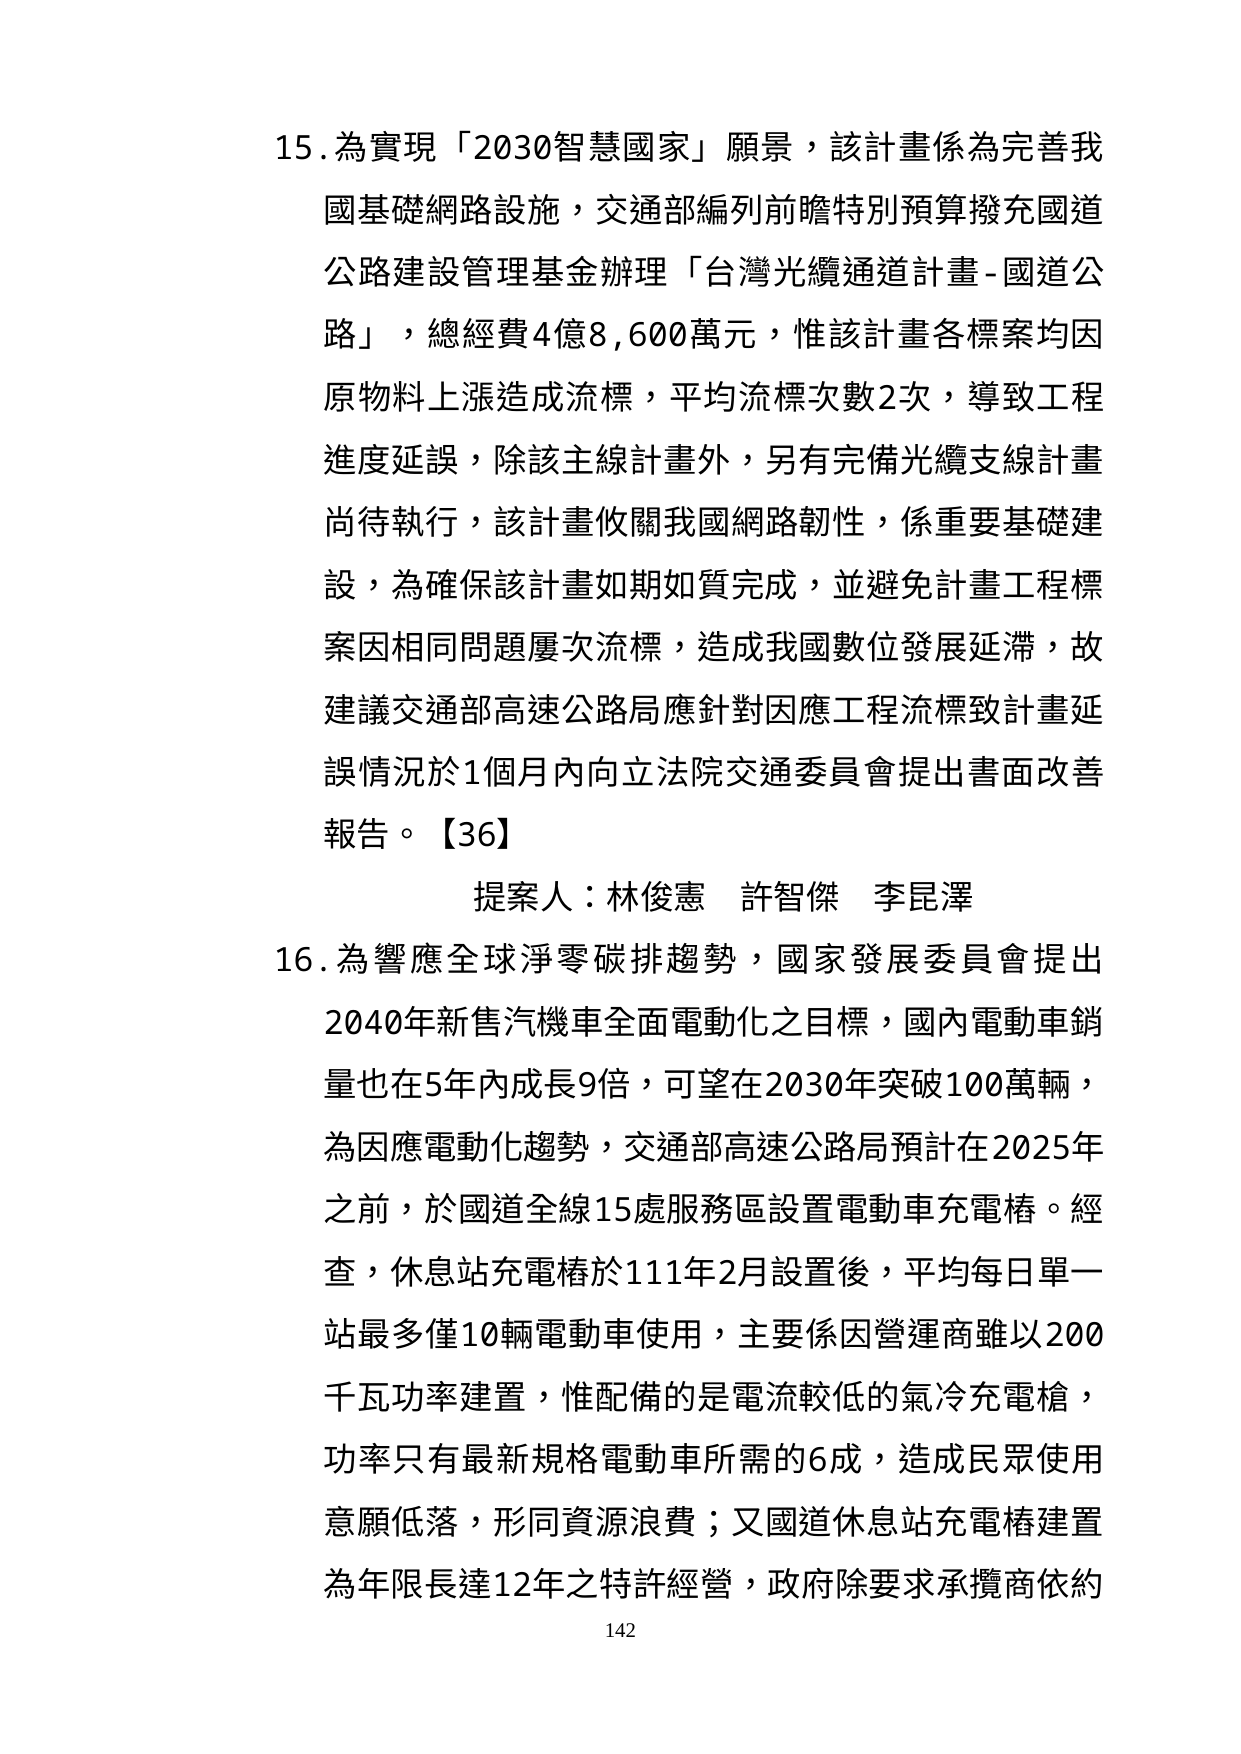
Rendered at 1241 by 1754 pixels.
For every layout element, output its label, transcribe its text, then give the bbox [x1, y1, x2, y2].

subtitle 16.為響應全球淨零碳排趨勢，國家發展委員會提出2040年新售汽機車全面電動化之目標，國內電動車銷量也在5年內成長9倍，可望在2030年突破100萬輛，為因應電動化趨勢，交通部高速公路局預計在2025年之前，於國道全線15處服務區設置電動車充電樁。經查，休息站充電樁於111年2月設置後，平均每日單一站最多僅10輛電動車使用，主要係因營運商雖以200千瓦功率建置，惟配備的是電流較低的氣冷充電槍，功率只有最新規格電動車所需的6成，造成民眾使用意願低落，形同資源浪費；又國道休息站充電樁建置為年限長達12年之特許經營，政府除要求承攬商依約 [273, 916, 1104, 1603]
subtitle 15.為實現「2030智慧國家」願景，該計畫係為完善我國基礎網路設施，交通部編列前瞻特別預算撥充國道公路建設管理基金辦理「台灣光纜通道計畫-國道公路」，總經費4億8,600萬元，惟該計畫各標案均因原物料上漲造成流標，平均流標次數2次，導致工程進度延誤，除該主線計畫外，另有完備光纜支線計畫尚待執行，該計畫攸關我國網路韌性，係重要基礎建設，為確保該計畫如期如質完成，並避免計畫工程標案因相同問題屢次流標，造成我國數位發展延滯，故建議交通部高速公路局應針對因應工程流標致計畫延誤情況於1個月內向立法院交通委員會提出書面改善報告。【36】 [273, 103, 1104, 853]
text 提案人：林俊憲 許智傑 李昆澤 [473, 853, 1117, 916]
